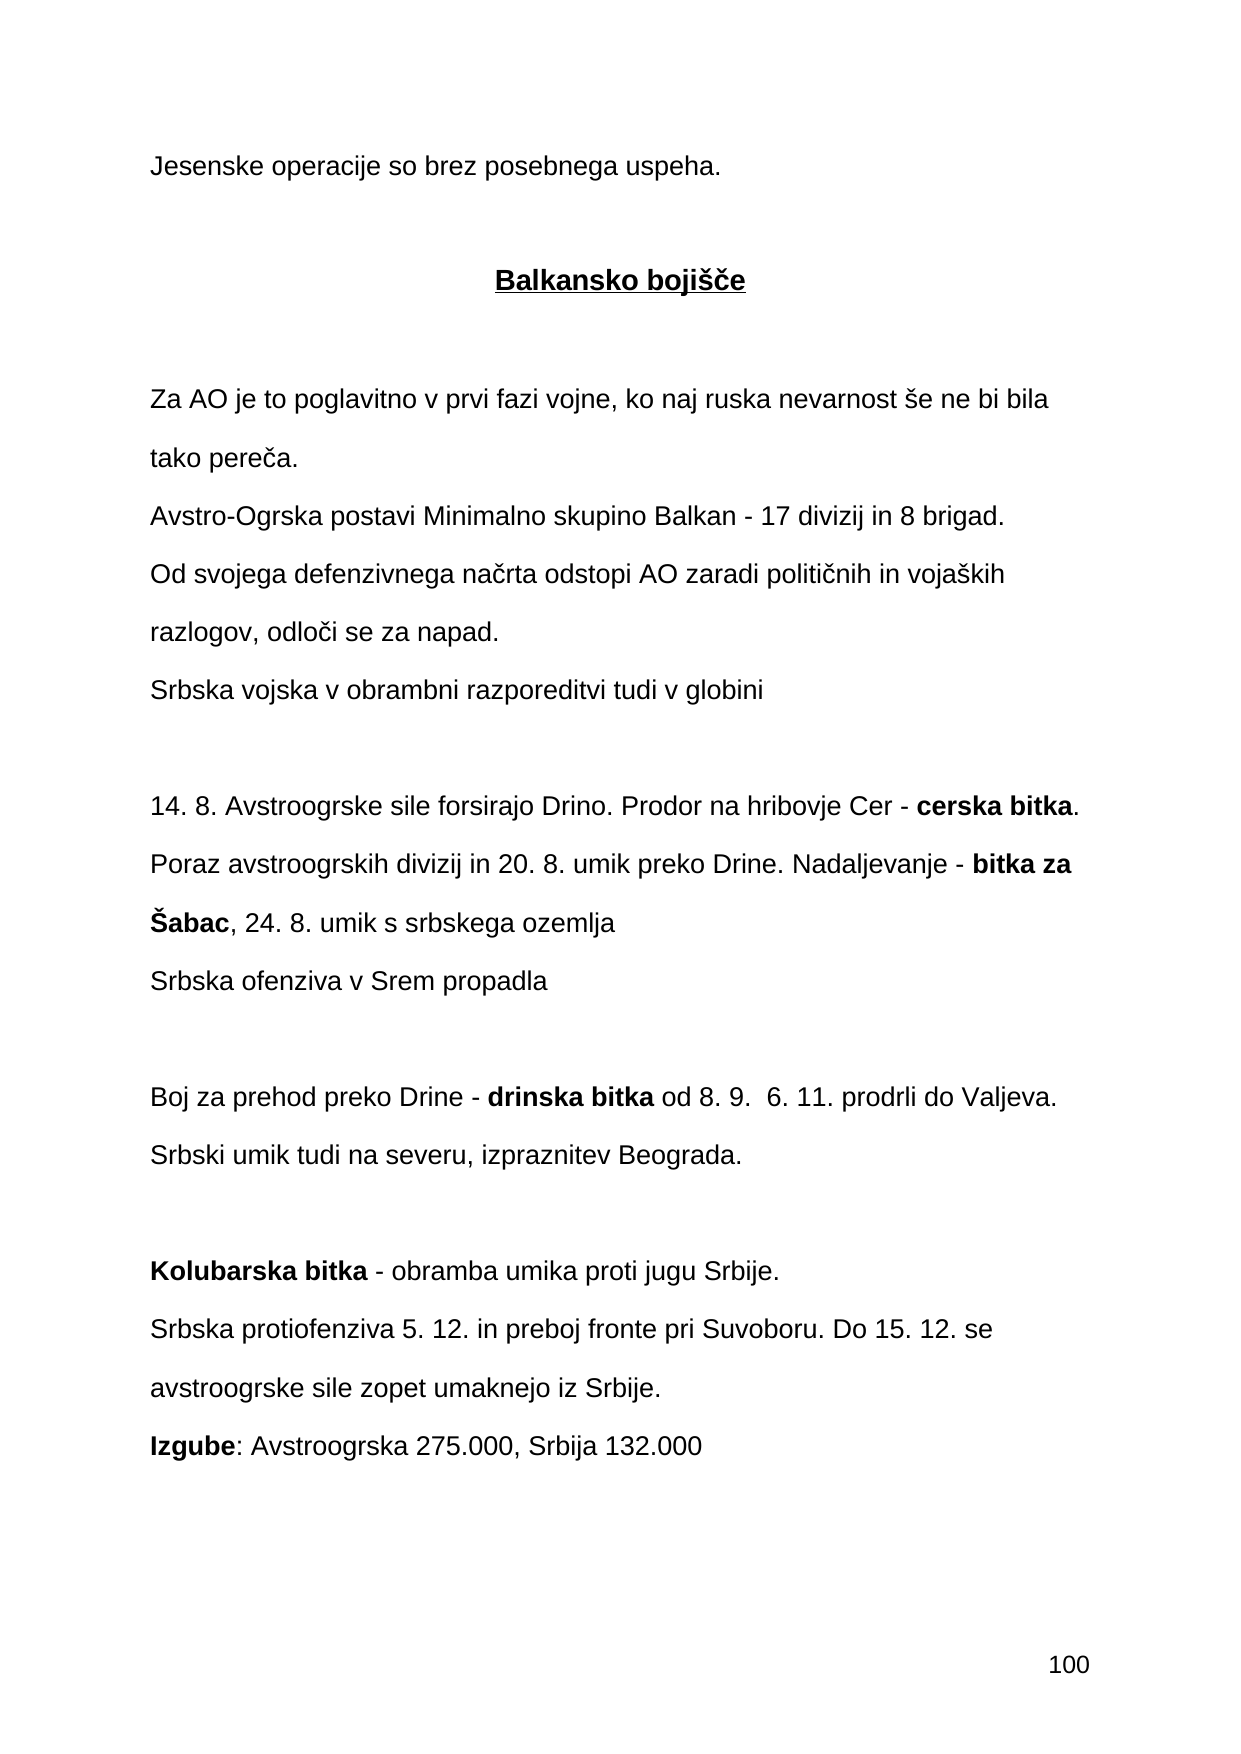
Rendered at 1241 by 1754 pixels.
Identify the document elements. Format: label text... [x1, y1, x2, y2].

text Od svojega defenzivnega načrta odstopi AO zaradi političnih in vojaških razlogov, odloči se za napad. [150, 558, 1090, 655]
text Jesenske operacije so brez posebnega uspeha. [150, 150, 1090, 189]
text Avstro-Ogrska postavi Minimalno skupino Balkan - 17 divizij in 8 brigad. [150, 500, 1090, 538]
text Srbska ofenziva v Srem propadla [150, 965, 1090, 1003]
text Balkansko bojišče [150, 263, 1090, 304]
text 14. 8. Avstroogrske sile forsirajo Drino. Prodor na hribovje Cer - cerska bitka. Poraz avstroogrskih divizij in 20. 8. umik preko Drine. Nadaljevanje - bitka za Šabac, 24. 8. umik s srbskega ozemlja [150, 790, 1090, 945]
text Srbska vojska v obrambni razporeditvi tudi v globini [150, 674, 1090, 713]
text Izgube: Avstroogrska 275.000, Srbija 132.000 [150, 1430, 1090, 1468]
text Za AO je to poglavitno v prvi fazi vojne, ko naj ruska nevarnost še ne bi bila tako pereča. [150, 383, 1090, 480]
text Boj za prehod preko Drine - drinska bitka od 8. 9. 6. 11. prodrli do Valjeva. Srbski umik tudi na severu, izpraznitev Beograda. [150, 1081, 1090, 1178]
text Srbska protiofenziva 5. 12. in preboj fronte pri Suvoboru. Do 15. 12. se avstroogrske sile zopet umaknejo iz Srbije. [150, 1313, 1090, 1410]
text Kolubarska bitka - obramba umika proti jugu Srbije. [150, 1255, 1090, 1294]
